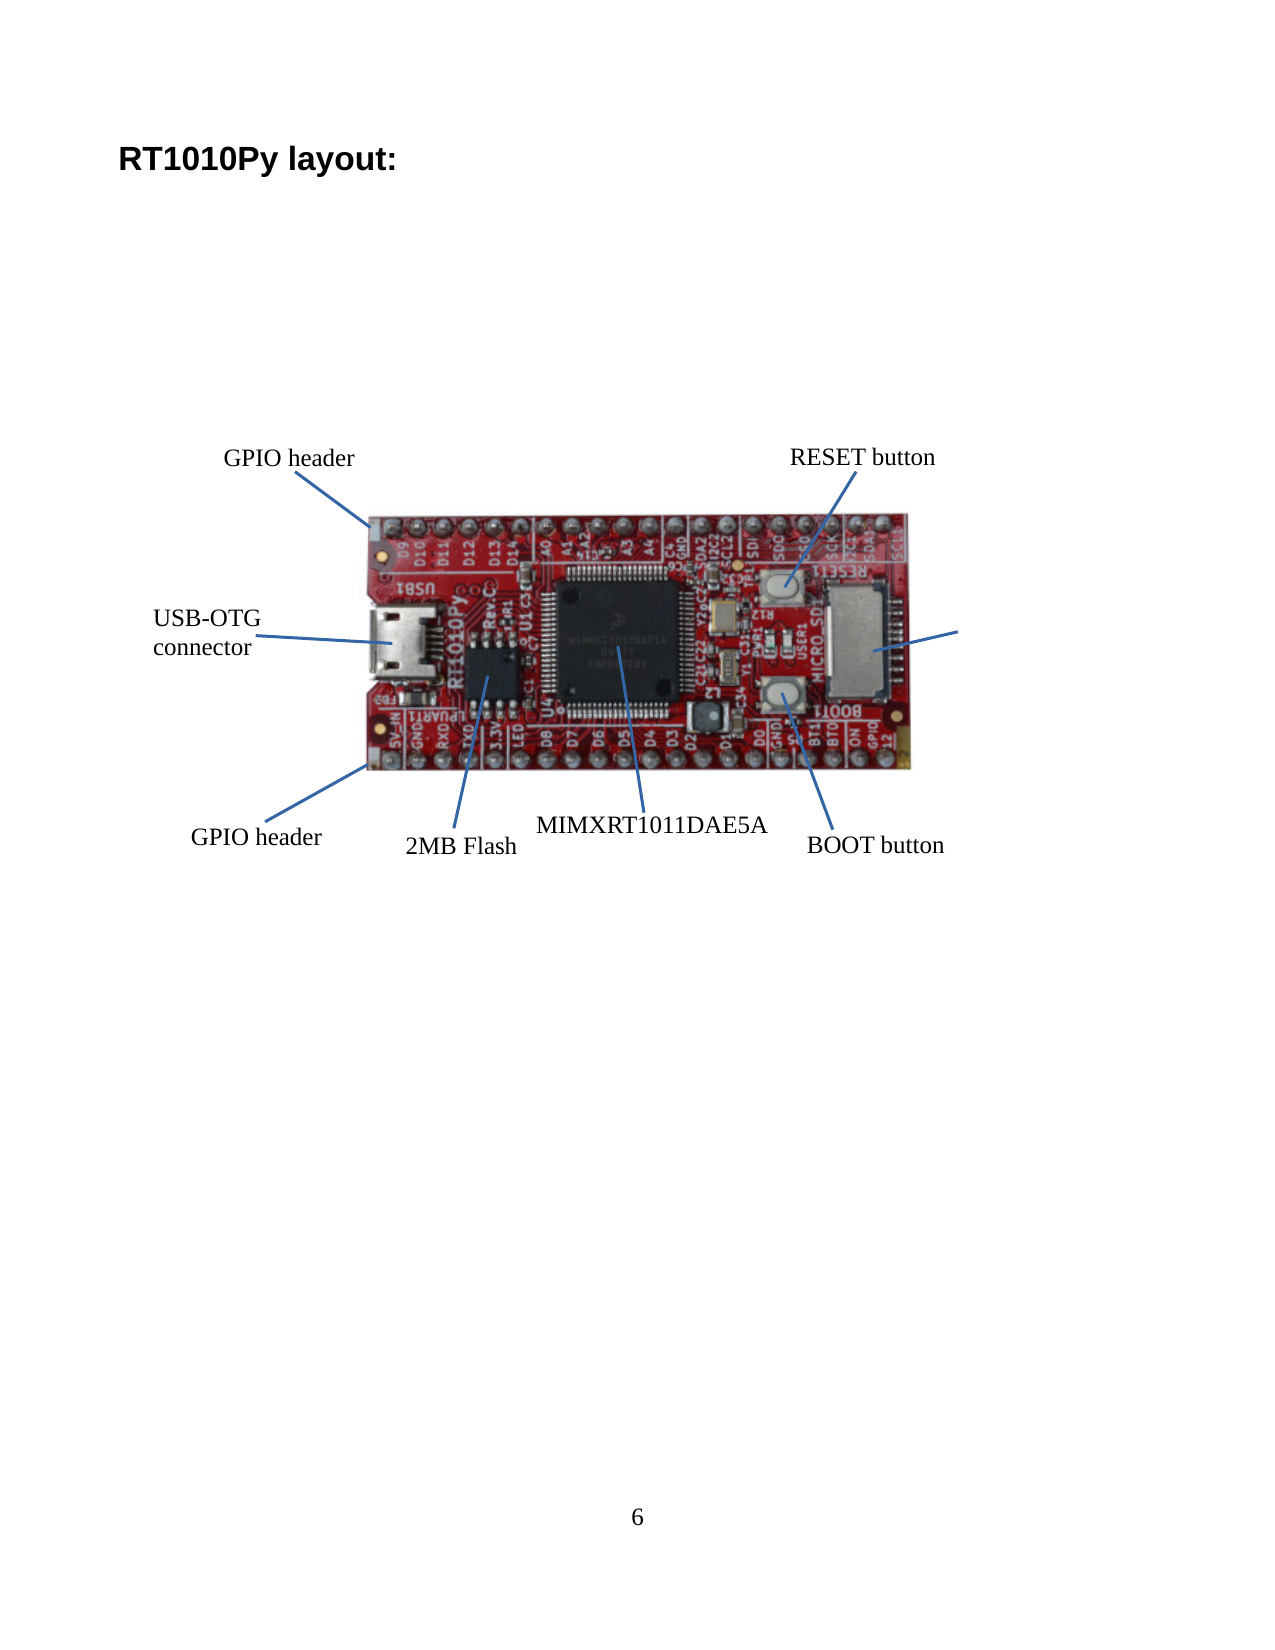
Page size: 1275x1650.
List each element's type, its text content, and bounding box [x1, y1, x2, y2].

subtitle RT1010Py layout: [118, 139, 1157, 178]
picture [255, 262, 1020, 1026]
